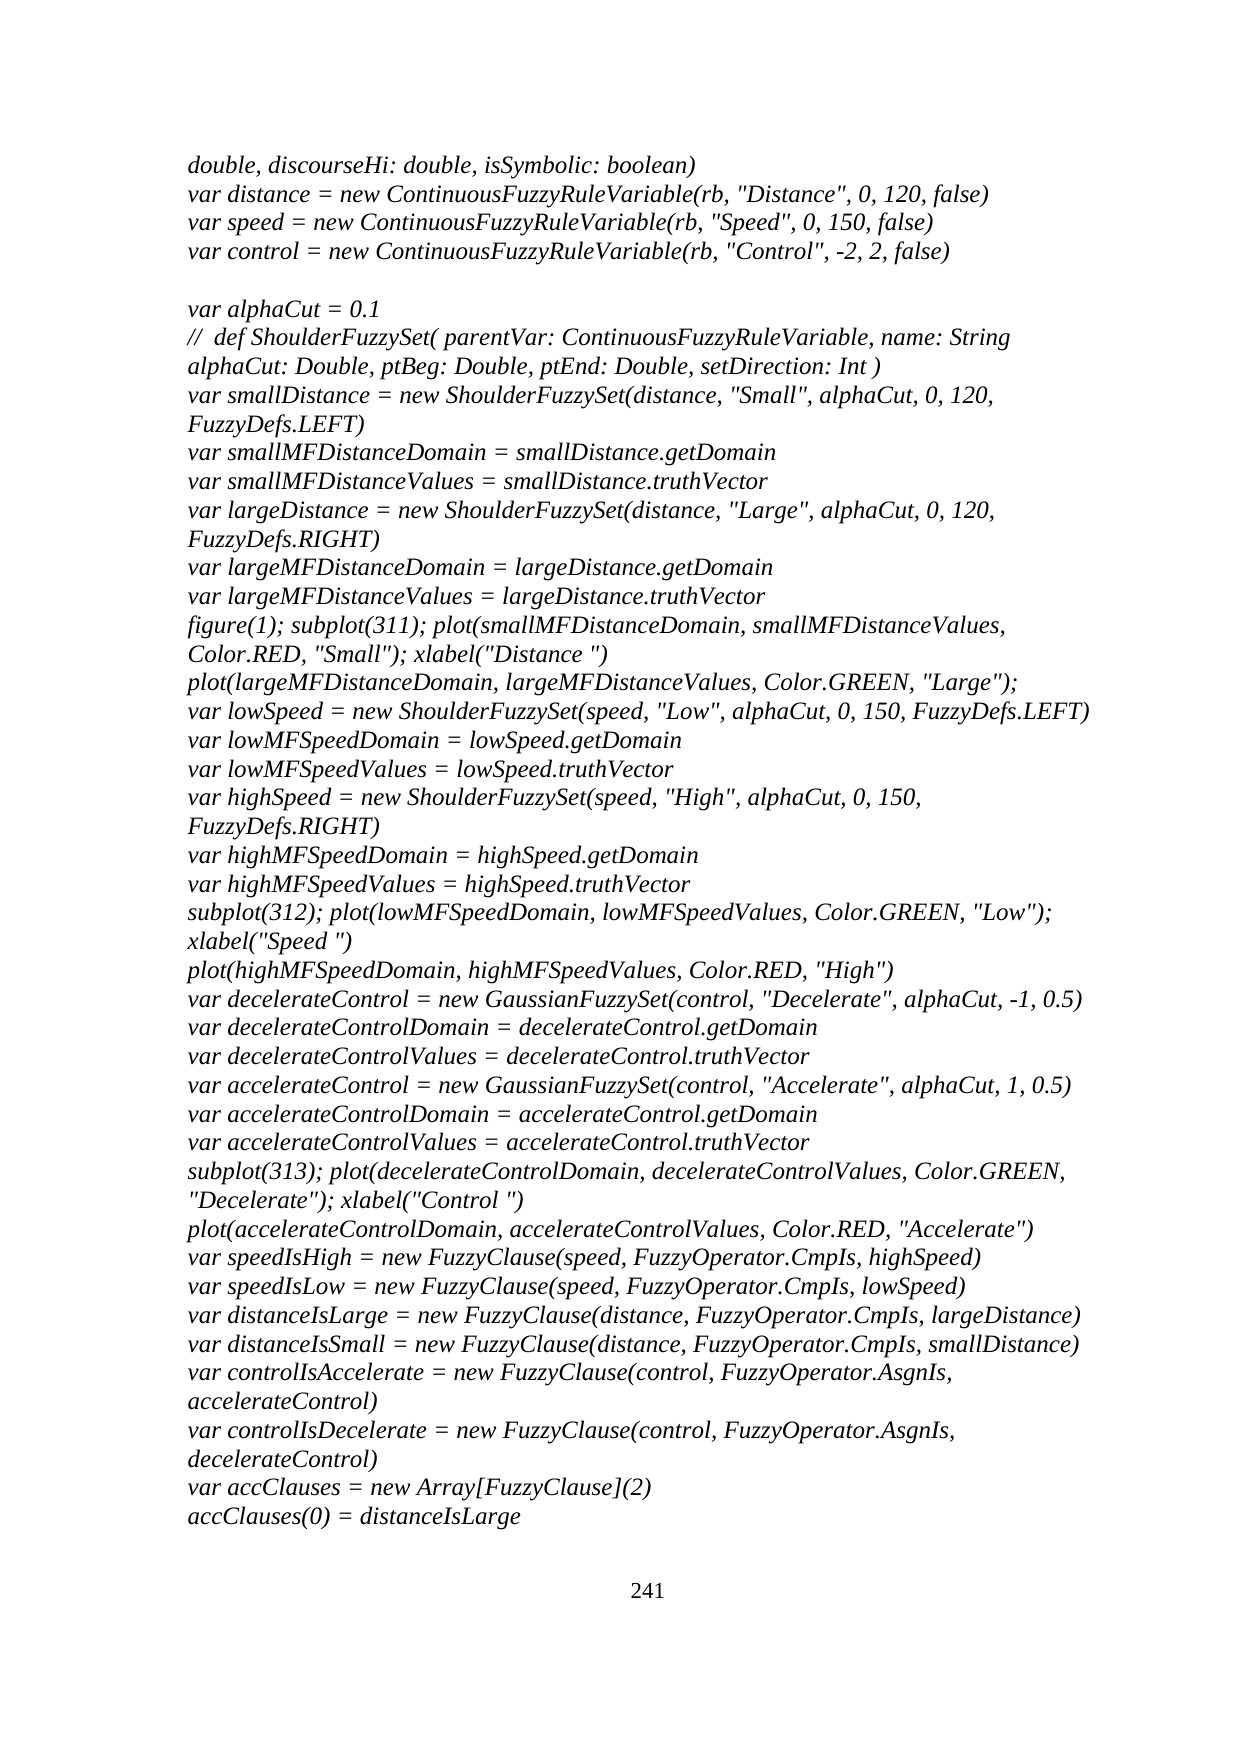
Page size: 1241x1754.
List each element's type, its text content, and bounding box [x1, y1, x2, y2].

text var accClauses = new Array[FuzzyClause](2) [187, 1472, 1108, 1501]
text var speedIsLow = new FuzzyClause(speed, FuzzyOperator.CmpIs, lowSpeed) [187, 1271, 1108, 1300]
text var accelerateControl = new GaussianFuzzySet(control, "Accelerate", alphaCut, 1, 0.5) [187, 1070, 1108, 1099]
text var decelerateControlDomain = decelerateControl.getDomain [187, 1012, 1108, 1041]
text var smallMFDistanceValues = smallDistance.truthVector [187, 466, 1108, 495]
text var alphaCut = 0.1 [187, 294, 1108, 322]
text figure(1); subplot(311); plot(smallMFDistanceDomain, smallMFDistanceValues, Color.RED, "Small"); xlabel("Distance ") [187, 610, 1108, 667]
text var accelerateControlDomain = accelerateControl.getDomain [187, 1099, 1108, 1127]
text var control = new ContinuousFuzzyRuleVariable(rb, "Control", -2, 2, false) [187, 236, 1108, 265]
text double, discourseHi: double, isSymbolic: boolean) [187, 150, 1108, 179]
text var highSpeed = new ShoulderFuzzySet(speed, "High", alphaCut, 0, 150, FuzzyDefs.RIGHT) [187, 782, 1108, 840]
text var distance = new ContinuousFuzzyRuleVariable(rb, "Distance", 0, 120, false) [187, 179, 1108, 207]
text var decelerateControl = new GaussianFuzzySet(control, "Decelerate", alphaCut, -1, 0.5) [187, 984, 1108, 1012]
text var lowMFSpeedValues = lowSpeed.truthVector [187, 754, 1108, 782]
text subplot(312); plot(lowMFSpeedDomain, lowMFSpeedValues, Color.GREEN, "Low"); xlabel("Speed ") [187, 897, 1108, 955]
text var lowMFSpeedDomain = lowSpeed.getDomain [187, 725, 1108, 754]
text plot(largeMFDistanceDomain, largeMFDistanceValues, Color.GREEN, "Large"); [187, 667, 1108, 696]
text var largeMFDistanceDomain = largeDistance.getDomain [187, 552, 1108, 581]
text var speed = new ContinuousFuzzyRuleVariable(rb, "Speed", 0, 150, false) [187, 207, 1108, 236]
text var largeDistance = new ShoulderFuzzySet(distance, "Large", alphaCut, 0, 120, FuzzyDefs.RIGHT) [187, 495, 1108, 552]
text // def ShoulderFuzzySet( parentVar: ContinuousFuzzyRuleVariable, name: String alphaCut: Double, ptBeg: Double, ptEnd: Double, setDirection: Int ) [187, 322, 1108, 380]
text var smallMFDistanceDomain = smallDistance.getDomain [187, 437, 1108, 466]
text var highMFSpeedDomain = highSpeed.getDomain [187, 840, 1108, 869]
text var smallDistance = new ShoulderFuzzySet(distance, "Small", alphaCut, 0, 120, FuzzyDefs.LEFT) [187, 380, 1108, 437]
text accClauses(0) = distanceIsLarge [187, 1501, 1108, 1530]
text var distanceIsSmall = new FuzzyClause(distance, FuzzyOperator.CmpIs, smallDistance) [187, 1329, 1108, 1357]
text plot(accelerateControlDomain, accelerateControlValues, Color.RED, "Accelerate") [187, 1214, 1108, 1242]
text var highMFSpeedValues = highSpeed.truthVector [187, 869, 1108, 897]
text var accelerateControlValues = accelerateControl.truthVector [187, 1127, 1108, 1156]
text var lowSpeed = new ShoulderFuzzySet(speed, "Low", alphaCut, 0, 150, FuzzyDefs.LEFT) [187, 696, 1108, 725]
text plot(highMFSpeedDomain, highMFSpeedValues, Color.RED, "High") [187, 955, 1108, 984]
text var largeMFDistanceValues = largeDistance.truthVector [187, 581, 1108, 610]
text var controlIsDecelerate = new FuzzyClause(control, FuzzyOperator.AsgnIs, decelerateControl) [187, 1415, 1108, 1472]
text subplot(313); plot(decelerateControlDomain, decelerateControlValues, Color.GREEN, "Decelerate"); xlabel("Control ") [187, 1156, 1108, 1214]
text var speedIsHigh = new FuzzyClause(speed, FuzzyOperator.CmpIs, highSpeed) [187, 1242, 1108, 1271]
text var controlIsAccelerate = new FuzzyClause(control, FuzzyOperator.AsgnIs, accelerateControl) [187, 1357, 1108, 1415]
text var distanceIsLarge = new FuzzyClause(distance, FuzzyOperator.CmpIs, largeDistance) [187, 1300, 1108, 1329]
text var decelerateControlValues = decelerateControl.truthVector [187, 1041, 1108, 1070]
